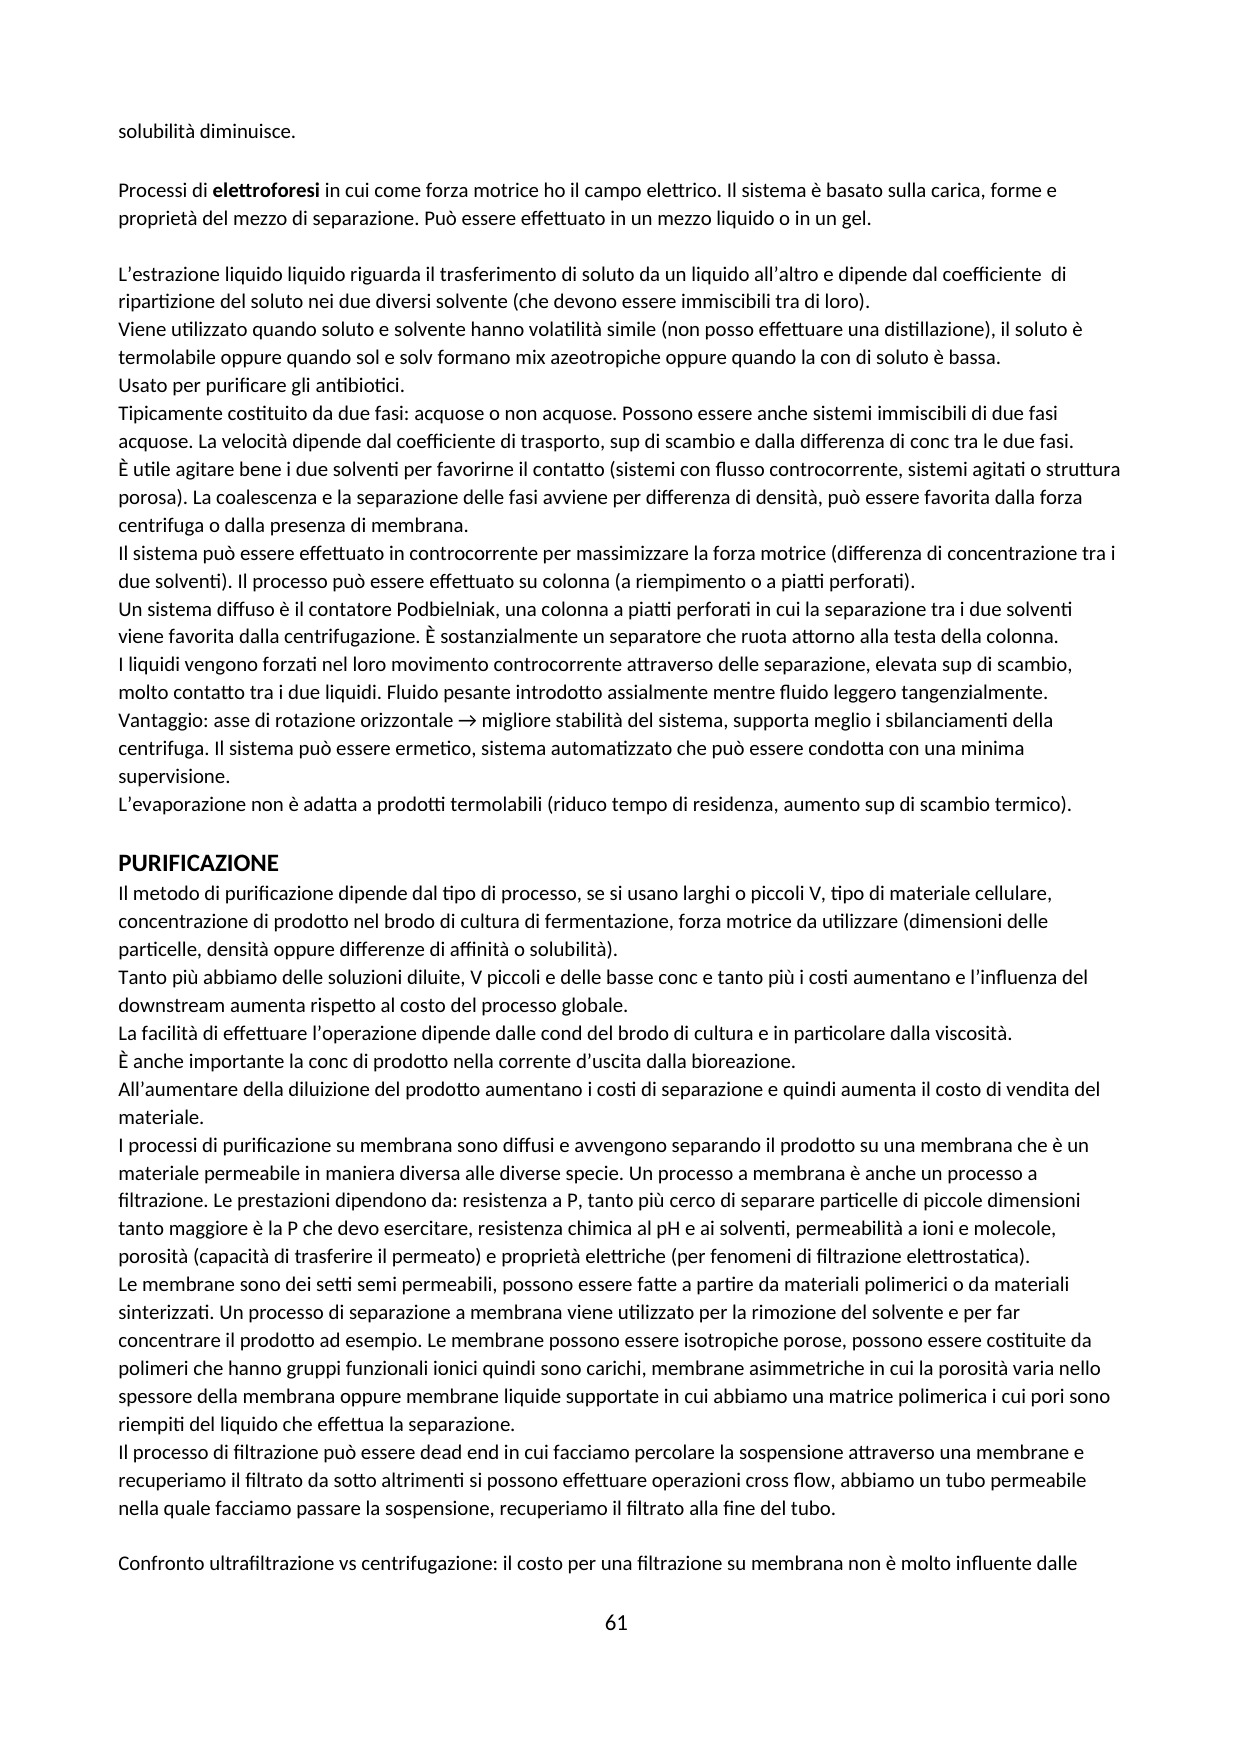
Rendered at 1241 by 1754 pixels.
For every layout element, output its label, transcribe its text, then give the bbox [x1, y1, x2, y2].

text Processi di elettroforesi in cui come forza motrice ho il campo elettrico. Il sistema è basato sulla carica, forme e proprietà del mezzo di separazione. Può essere effettuato in un mezzo liquido o in un gel. L’estrazione liquido liquido riguarda il trasferimento di soluto da un liquido all’altro e dipende dal coefficiente di ripartizione del soluto nei due diversi solvente (che devono essere immiscibili tra di loro). Viene utilizzato quando soluto e solvente hanno volatilità simile (non posso effettuare una distillazione), il soluto è termolabile oppure quando sol e solv formano mix azeotropiche oppure quando la con di soluto è bassa. Usato per purificare gli antibiotici. Tipicamente costituito da due fasi: acquose o non acquose. Possono essere anche sistemi immiscibili di due fasi acquose. La velocità dipende dal coefficiente di trasporto, sup di scambio e dalla differenza di conc tra le due fasi. È utile agitare bene i due solventi per favorirne il contatto (sistemi con flusso controcorrente, sistemi agitati o struttura porosa). La coalescenza e la separazione delle fasi avviene per differenza di densità, può essere favorita dalla forza centrifuga o dalla presenza di membrana. Il sistema può essere effettuato in controcorrente per massimizzare la forza motrice (differenza di concentrazione tra i due solventi). Il processo può essere effettuato su colonna (a riempimento o a piatti perforati). Un sistema diffuso è il contatore Podbielniak, una colonna a piatti perforati in cui la separazione tra i due solventi viene favorita dalla centrifugazione. È sostanzialmente un separatore che ruota attorno alla testa della colonna. I liquidi vengono forzati nel loro movimento controcorrente attraverso delle separazione, elevata sup di scambio, molto contatto tra i due liquidi. Fluido pesante introdotto assialmente mentre fluido leggero tangenzialmente. Vantaggio: asse di rotazione orizzontale → migliore stabilità del sistema, supporta meglio i sbilanciamenti della centrifuga. Il sistema può essere ermetico, sistema automatizzato che può essere condotta con una minima supervisione. L’evaporazione non è adatta a prodotti termolabili (riduco tempo di residenza, aumento sup di scambio termico). PURIFICAZIONE Il metodo di purificazione dipende dal tipo di processo, se si usano larghi o piccoli V, tipo di materiale cellulare, concentrazione di prodotto nel brodo di cultura di fermentazione, forza motrice da utilizzare (dimensioni delle particelle, densità oppure differenze di affinità o solubilità). Tanto più abbiamo delle soluzioni diluite, V piccoli e delle basse conc e tanto più i costi aumentano e l’influenza del downstream aumenta rispetto al costo del processo globale. La facilità di effettuare l’operazione dipende dalle cond del brodo di cultura e in particolare dalla viscosità. È anche importante la conc di prodotto nella corrente d’uscita dalla bioreazione. All’aumentare della diluizione del prodotto aumentano i costi di separazione e quindi aumenta il costo di vendita del materiale. I processi di purificazione su membrana sono diffusi e avvengono separando il prodotto su una membrana che è un materiale permeabile in maniera diversa alle diverse specie. Un processo a membrana è anche un processo a filtrazione. Le prestazioni dipendono da: resistenza a P, tanto più cerco di separare particelle di piccole dimensioni tanto maggiore è la P che devo esercitare, resistenza chimica al pH e ai solventi, permeabilità a ioni e molecole, porosità (capacità di trasferire il permeato) e proprietà elettriche (per fenomeni di filtrazione elettrostatica). Le membrane sono dei setti semi permeabili, possono essere fatte a partire da materiali polimerici o da materiali sinterizzati. Un processo di separazione a membrana viene utilizzato per la rimozione del solvente e per far concentrare il prodotto ad esempio. Le membrane possono essere isotropiche porose, possono essere costituite da polimeri che hanno gruppi funzionali ionici quindi sono carichi, membrane asimmetriche in cui la porosità varia nello spessore della membrana oppure membrane liquide supportate in cui abbiamo una matrice polimerica i cui pori sono riempiti del liquido che effettua la separazione. Il processo di filtrazione può essere dead end in cui facciamo percolare la sospensione attraverso una membrane e recuperiamo il filtrato da sotto altrimenti si possono effettuare operazioni cross flow, abbiamo un tubo permeabile nella quale facciamo passare la sospensione, recuperiamo il filtrato alla fine del tubo. Confronto ultrafiltrazione vs centrifugazione: il costo per una filtrazione su membrana non è molto influente dalle [118, 177, 1124, 1576]
text solubilità diminuisce. [118, 118, 1124, 174]
